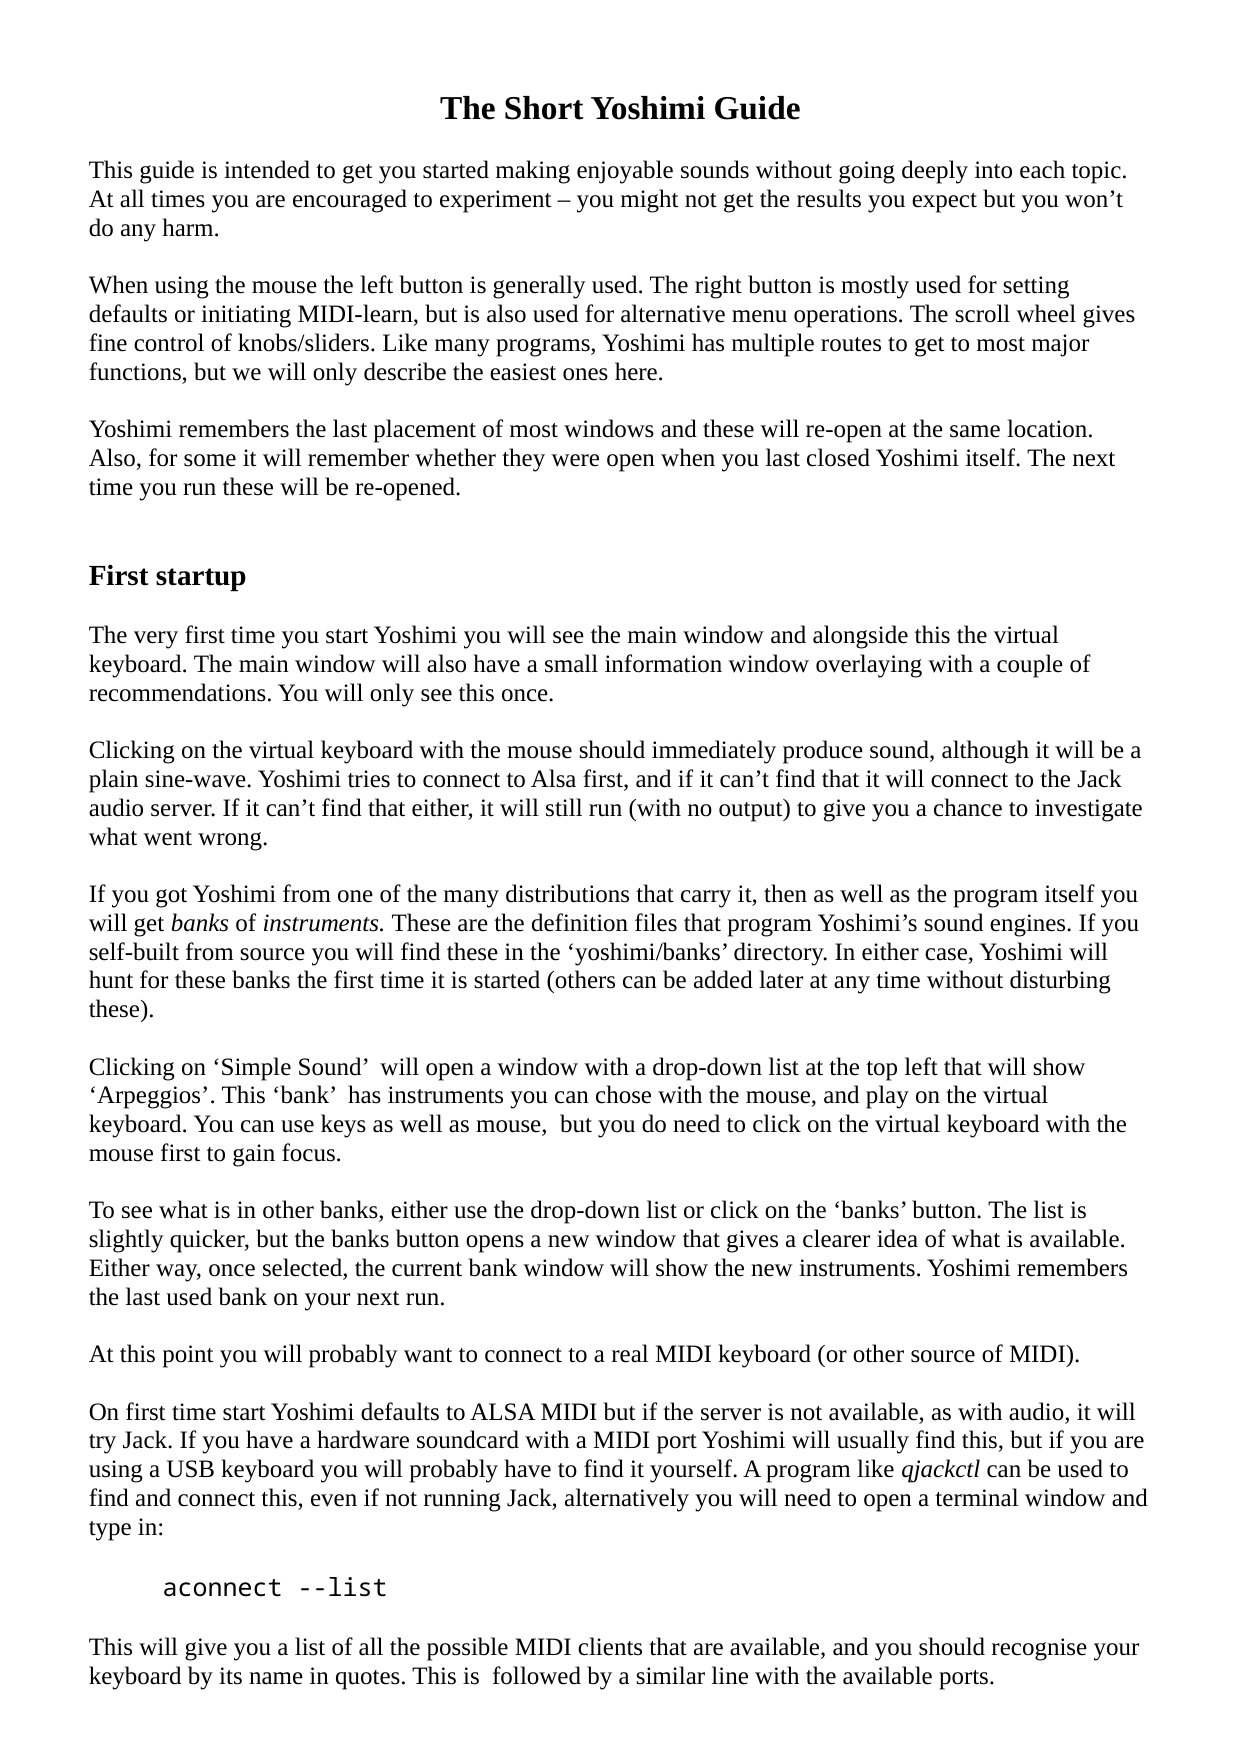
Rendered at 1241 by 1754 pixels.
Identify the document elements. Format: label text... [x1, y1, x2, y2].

text aconnect --list [88, 1569, 1152, 1603]
text Yoshimi remembers the last placement of most windows and these will re-open at the same location. Also, for some it will remember whether they were open when you last closed Yoshimi itself. The next time you run these will be re-opened. [88, 414, 1152, 501]
text On first time start Yoshimi defaults to ALSA MIDI but if the server is not available, as with audio, it will try Jack. If you have a hardware soundcard with a MIDI port Yoshimi will usually find this, but if you are using a USB keyboard you will probably have to find it yourself. A program like qjackctl can be used to find and connect this, even if not running Jack, alternatively you will need to open a terminal window and type in: [88, 1397, 1152, 1540]
text The Short Yoshimi Guide [88, 88, 1152, 127]
text This guide is intended to get you started making enjoyable sounds without going deeply into each topic. At all times you are encouraged to experiment – you might not get the results you expect but you won’t do any harm. [88, 156, 1152, 242]
text When using the mouse the left button is generally used. The right button is mostly used for setting defaults or initiating MIDI-learn, but is also used for alternative menu operations. The scroll wheel gives fine control of knobs/sliders. Like many programs, Yoshimi has multiple routes to get to most major functions, but we will only describe the easiest ones here. [88, 271, 1152, 386]
text To see what is in other banks, either use the drop-down list or click on the ‘banks’ button. The list is slightly quicker, but the banks button opens a new window that gives a clearer idea of what is available. Either way, once selected, the current bank window will show the new instruments. Yoshimi remembers the last used bank on your next run. [88, 1195, 1152, 1310]
text If you got Yoshimi from one of the many distributions that carry it, then as well as the program itself you will get banks of instruments. These are the definition files that program Yoshimi’s sound engines. If you self-built from source you will find these in the ‘yoshimi/banks’ directory. In either case, Yoshimi will hunt for these banks the first time it is started (others can be added later at any time without disturbing these). [88, 879, 1152, 1023]
text This will give you a list of all the possible MIDI clients that are available, and you should recognise your keyboard by its name in quotes. This is followed by a similar line with the available ports. [88, 1632, 1152, 1689]
text Clicking on the virtual keyboard with the mouse should immediately produce sound, although it will be a plain sine-wave. Yoshimi tries to connect to Alsa first, and if it can’t find that it will connect to the Jack audio server. If it can’t find that either, it will still run (with no output) to give you a chance to investigate what went wrong. [88, 735, 1152, 850]
text At this point you will probably want to connect to a real MIDI keyboard (or other source of MIDI). [88, 1339, 1152, 1368]
text Clicking on ‘Simple Sound’ will open a window with a drop-down list at the top left that will show ‘Arpeggios’. This ‘bank’ has instruments you can chose with the mouse, and play on the virtual keyboard. You can use keys as well as mouse, but you do need to click on the virtual keyboard with the mouse first to gain focus. [88, 1052, 1152, 1167]
text The very first time you start Yoshimi you will see the main window and alongside this the virtual keyboard. The main window will also have a small information window overlaying with a couple of recommendations. You will only see this once. [88, 620, 1152, 707]
text First startup [88, 558, 1152, 592]
